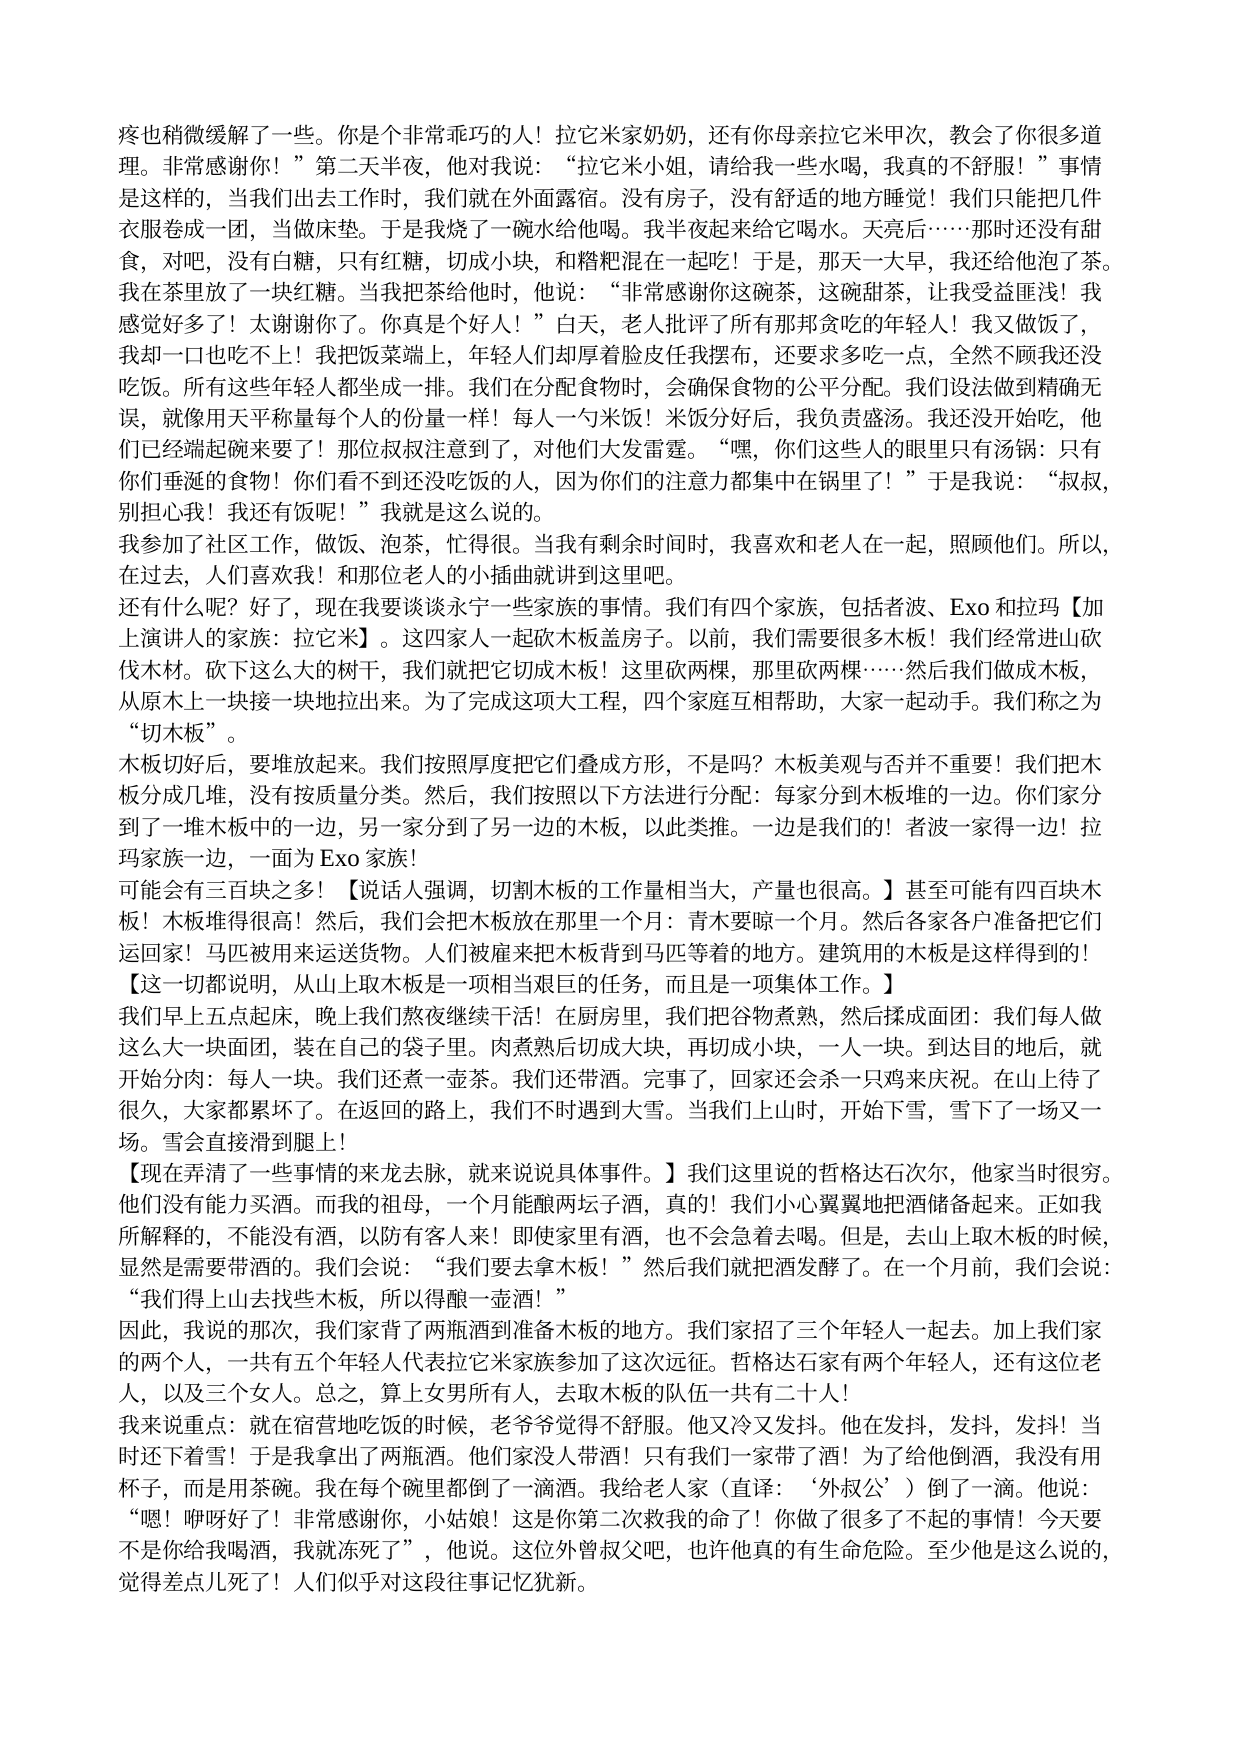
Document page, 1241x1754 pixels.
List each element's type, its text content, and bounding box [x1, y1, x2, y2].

text 【现在弄清了一些事情的来龙去脉，就来说说具体事件。】我们这里说的哲格达石次尔，他家当时很穷。他们没有能力买酒。而我的祖母，一个月能酿两坛子酒，真的！我们小心翼翼地把酒储备起来。正如我所解释的，不能没有酒，以防有客人来！即使家里有酒，也不会急着去喝。但是，去山上取木板的时候，显然是需要带酒的。我们会说：“我们要去拿木板！”然后我们就把酒发酵了。在一个月前，我们会说：“我们得上山去找些木板，所以得酿一壶酒！” [118, 1156, 1122, 1313]
text 还有什么呢？好了，现在我要谈谈永宁一些家族的事情。我们有四个家族，包括者波、Exo和拉玛【加上演讲人的家族：拉它米】。这四家人一起砍木板盖房子。以前，我们需要很多木板！我们经常进山砍伐木材。砍下这么大的树干，我们就把它切成木板！这里砍两棵，那里砍两棵……然后我们做成木板，从原木上一块接一块地拉出来。为了完成这项大工程，四个家庭互相帮助，大家一起动手。我们称之为“切木板”。 [118, 590, 1122, 747]
text 疼也稍微缓解了一些。你是个非常乖巧的人！拉它米家奶奶，还有你母亲拉它米甲次，教会了你很多道理。非常感谢你！”第二天半夜，他对我说：“拉它米小姐，请给我一些水喝，我真的不舒服！”事情是这样的，当我们出去工作时，我们就在外面露宿。没有房子，没有舒适的地方睡觉！我们只能把几件衣服卷成一团，当做床垫。于是我烧了一碗水给他喝。我半夜起来给它喝水。天亮后……那时还没有甜食，对吧，没有白糖，只有红糖，切成小块，和糌粑混在一起吃！于是，那天一大早，我还给他泡了茶。我在茶里放了一块红糖。当我把茶给他时，他说：“非常感谢你这碗茶，这碗甜茶，让我受益匪浅！我感觉好多了！太谢谢你了。你真是个好人！”白天，老人批评了所有那邦贪吃的年轻人！我又做饭了，我却一口也吃不上！我把饭菜端上，年轻人们却厚着脸皮任我摆布，还要求多吃一点，全然不顾我还没吃饭。所有这些年轻人都坐成一排。我们在分配食物时，会确保食物的公平分配。我们设法做到精确无误，就像用天平称量每个人的份量一样！每人一勺米饭！米饭分好后，我负责盛汤。我还没开始吃，他们已经端起碗来要了！那位叔叔注意到了，对他们大发雷霆。“嘿，你们这些人的眼里只有汤锅：只有你们垂涎的食物！你们看不到还没吃饭的人，因为你们的注意力都集中在锅里了！”于是我说：“叔叔，别担心我！我还有饭呢！”我就是这么说的。 [118, 118, 1122, 527]
text 我们早上五点起床，晚上我们熬夜继续干活！在厨房里，我们把谷物煮熟，然后揉成面团：我们每人做这么大一块面团，装在自己的袋子里。肉煮熟后切成大块，再切成小块，一人一块。到达目的地后，就开始分肉：每人一块。我们还煮一壶茶。我们还带酒。完事了，回家还会杀一只鸡来庆祝。在山上待了很久，大家都累坏了。在返回的路上，我们不时遇到大雪。当我们上山时，开始下雪，雪下了一场又一场。雪会直接滑到腿上！ [118, 999, 1122, 1156]
text 因此，我说的那次，我们家背了两瓶酒到准备木板的地方。我们家招了三个年轻人一起去。加上我们家的两个人，一共有五个年轻人代表拉它米家族参加了这次远征。哲格达石家有两个年轻人，还有这位老人，以及三个女人。总之，算上女男所有人，去取木板的队伍一共有二十人！ [118, 1313, 1122, 1408]
text 我参加了社区工作，做饭、泡茶，忙得很。当我有剩余时间时，我喜欢和老人在一起，照顾他们。所以，在过去，人们喜欢我！和那位老人的小插曲就讲到这里吧。 [118, 527, 1122, 590]
text 我来说重点：就在宿营地吃饭的时候，老爷爷觉得不舒服。他又冷又发抖。他在发抖，发抖，发抖！当时还下着雪！于是我拿出了两瓶酒。他们家没人带酒！只有我们一家带了酒！为了给他倒酒，我没有用杯子，而是用茶碗。我在每个碗里都倒了一滴酒。我给老人家（直译：‘外叔公’）倒了一滴。他说：“嗯！咿呀好了！非常感谢你，小姑娘！这是你第二次救我的命了！你做了很多了不起的事情！今天要不是你给我喝酒，我就冻死了”，他说。这位外曾叔父吧，也许他真的有生命危险。至少他是这么说的，觉得差点儿死了！人们似乎对这段往事记忆犹新。 [118, 1408, 1122, 1597]
text 可能会有三百块之多！【说话人强调，切割木板的工作量相当大，产量也很高。】甚至可能有四百块木板！木板堆得很高！然后，我们会把木板放在那里一个月：青木要晾一个月。然后各家各户准备把它们运回家！马匹被用来运送货物。人们被雇来把木板背到马匹等着的地方。建筑用的木板是这样得到的！【这一切都说明，从山上取木板是一项相当艰巨的任务，而且是一项集体工作。】 [118, 873, 1122, 999]
text 木板切好后，要堆放起来。我们按照厚度把它们叠成方形，不是吗？木板美观与否并不重要！我们把木板分成几堆，没有按质量分类。然后，我们按照以下方法进行分配：每家分到木板堆的一边。你们家分到了一堆木板中的一边，另一家分到了另一边的木板，以此类推。一边是我们的！者波一家得一边！拉玛家族一边，一面为Exo家族！ [118, 747, 1122, 873]
